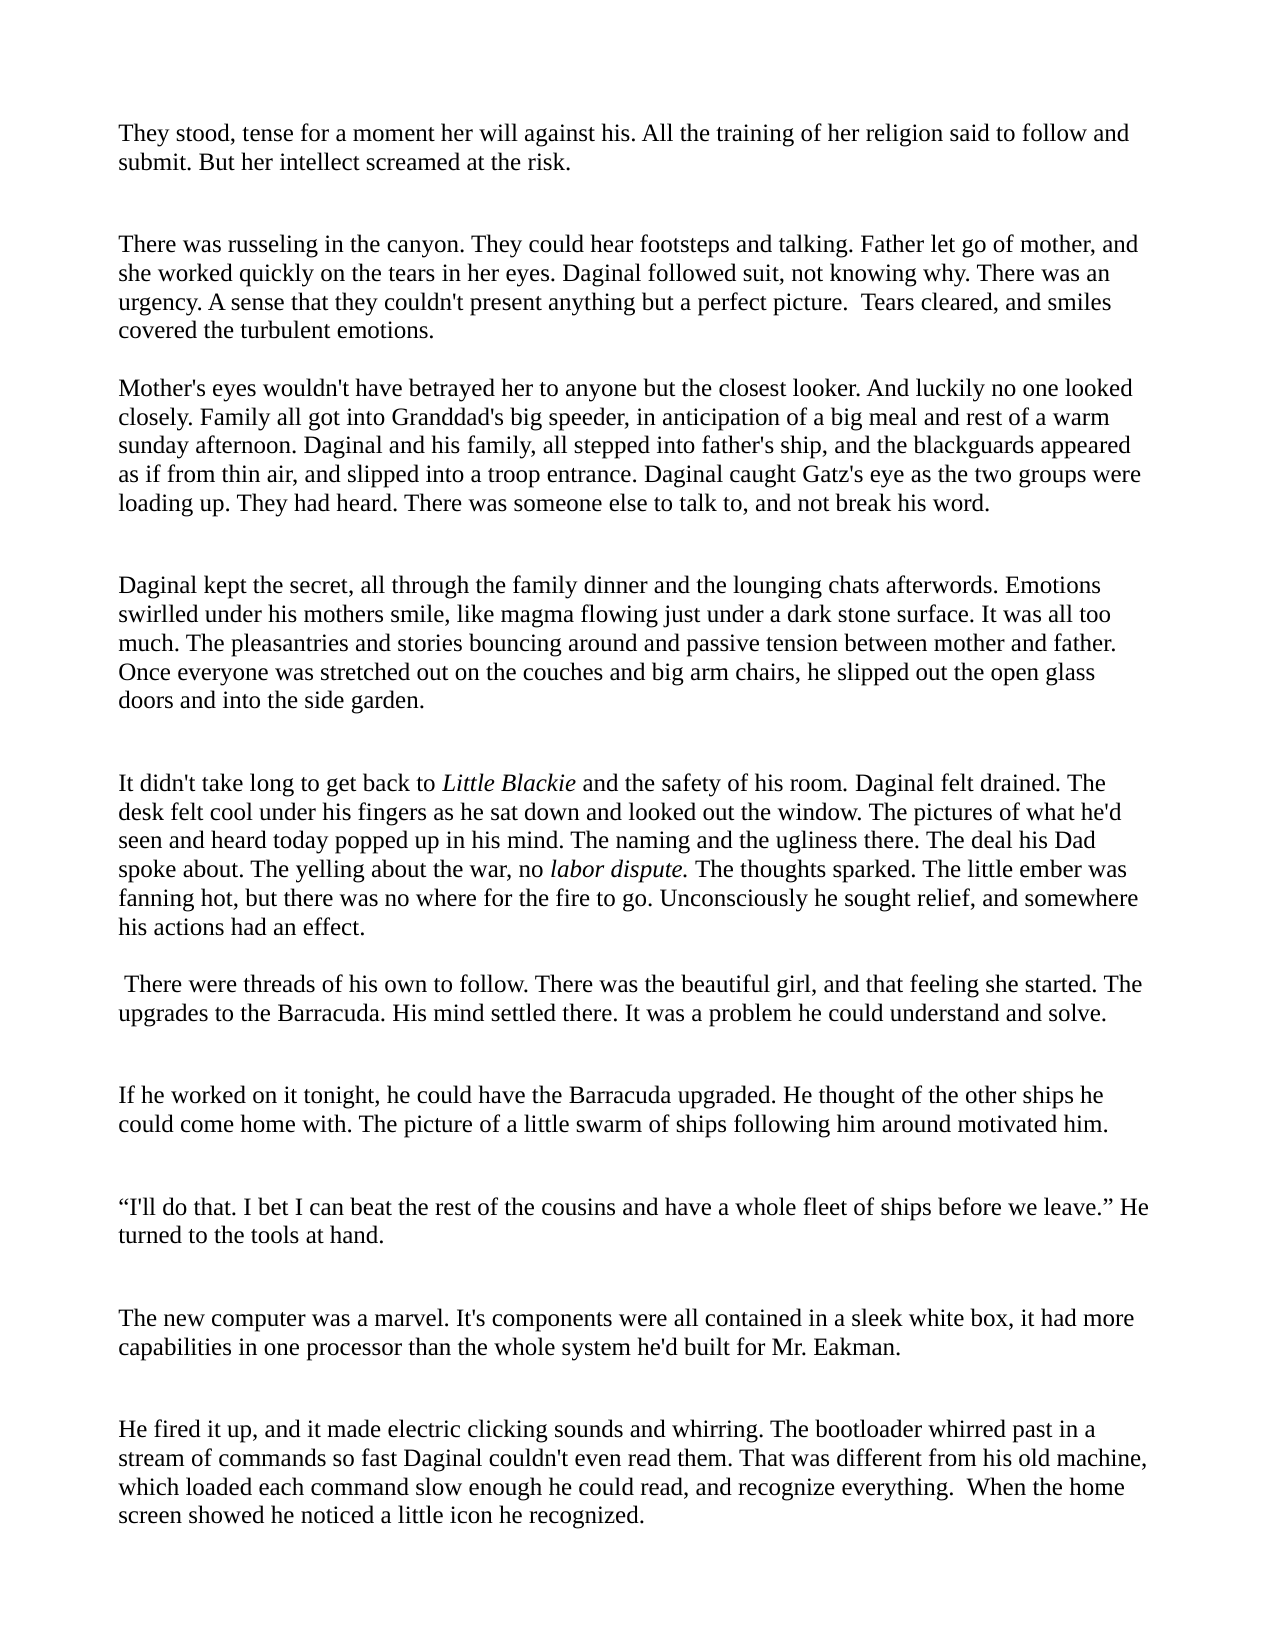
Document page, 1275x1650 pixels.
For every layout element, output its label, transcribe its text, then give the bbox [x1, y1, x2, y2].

text He fired it up, and it made electric clicking sounds and whirring. The bootloader whirred past in a stream of commands so fast Daginal couldn't even read them. That was different from his old machine, which loaded each command slow enough he could read, and recognize everything. When the home screen showed he noticed a little icon he recognized. [118, 1414, 1157, 1529]
text If he worked on it tonight, he could have the Barracuda upgraded. He thought of the other ships he could come home with. The picture of a little swarm of ships following him around motivated him. [118, 1081, 1157, 1138]
text There was russeling in the canyon. They could hear footsteps and talking. Father let go of mother, and she worked quickly on the tears in her eyes. Daginal followed suit, not knowing why. There was an urgency. A sense that they couldn't present anything but a perfect picture. Tears cleared, and smiles covered the turbulent emotions. Mother's eyes wouldn't have betrayed her to anyone but the closest looker. And luckily no one looked closely. Family all got into Granddad's big speeder, in anticipation of a big meal and rest of a warm sunday afternoon. Daginal and his family, all stepped into father's ship, and the blackguards appeared as if from thin air, and slipped into a troop entrance. Daginal caught Gatz's eye as the two groups were loading up. They had heard. There was someone else to talk to, and not break his word. [118, 229, 1157, 517]
text Daginal kept the secret, all through the family dinner and the lounging chats afterwords. Emotions swirlled under his mothers smile, like magma flowing just under a dark stone surface. It was all too much. The pleasantries and stories bouncing around and passive tension between mother and father. Once everyone was stretched out on the couches and big arm chairs, he slipped out the open glass doors and into the side garden. [118, 571, 1157, 714]
text It didn't take long to get back to Little Blackie and the safety of his room. Daginal felt drained. The desk felt cool under his fingers as he sat down and looked out the window. The pictures of what he'd seen and heard today popped up in his mind. The naming and the ugliness there. The deal his Dad spoke about. The yelling about the war, no labor dispute. The thoughts sparked. The little ember was fanning hot, but there was no where for the fire to go. Unconsciously he sought relief, and somewhere his actions had an effect. There were threads of his own to follow. There was the beautiful girl, and that feeling she started. The upgrades to the Barracuda. His mind settled there. It was a problem he could understand and solve. [118, 768, 1157, 1027]
text They stood, tense for a moment her will against his. All the training of her religion said to follow and submit. But her intellect screamed at the risk. [118, 118, 1157, 176]
text “I'll do that. I bet I can beat the rest of the cousins and have a whole fleet of ships before we leave.” He turned to the tools at hand. [118, 1192, 1157, 1249]
text The new computer was a marvel. It's components were all contained in a sleek white box, it had more capabilities in one processor than the whole system he'd built for Mr. Eakman. [118, 1303, 1157, 1361]
